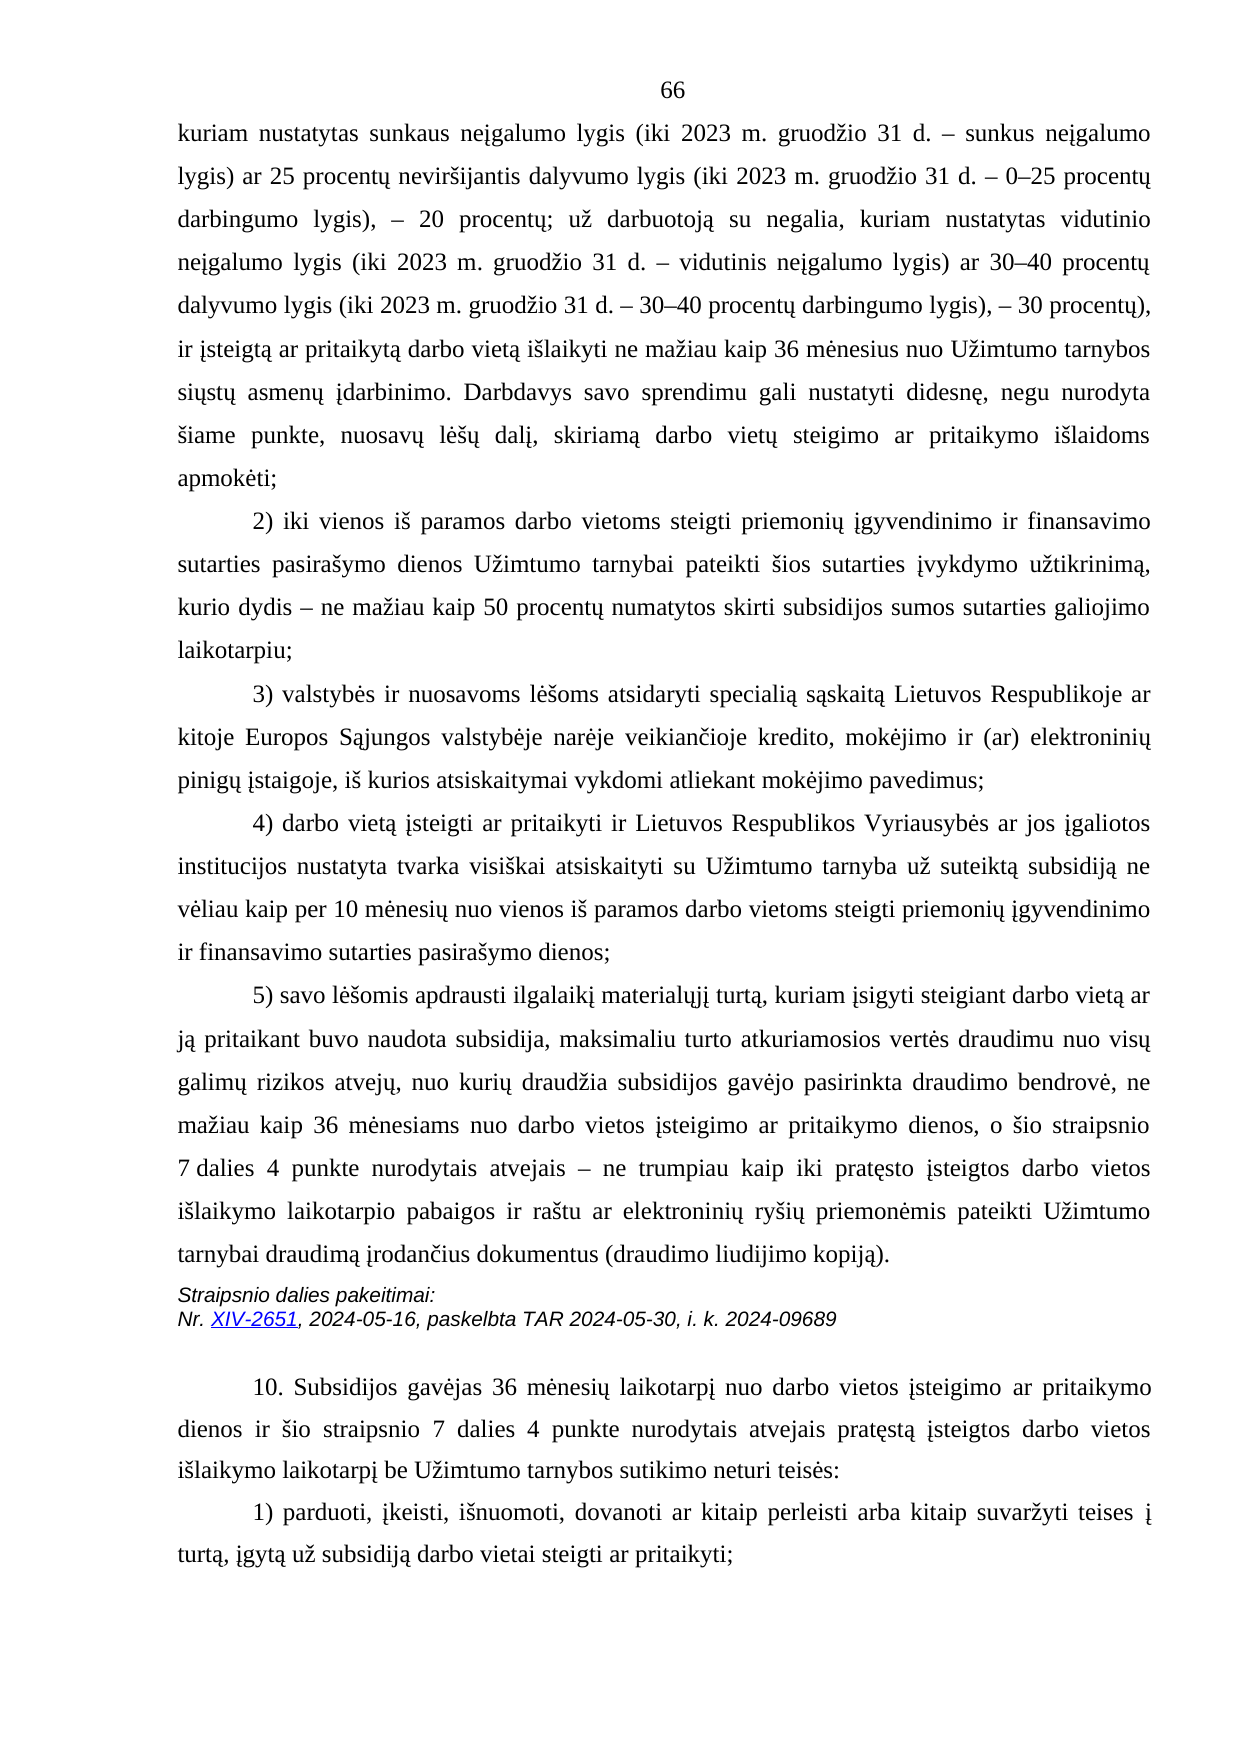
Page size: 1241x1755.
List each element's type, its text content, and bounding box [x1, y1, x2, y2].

text 1) parduoti, įkeisti, išnuomoti, dovanoti ar kitaip perleisti arba kitaip suvaržyti teises į turtą, įgytą už subsidiją darbo vietai steigti ar pritaikyti; [177, 1484, 1152, 1567]
text Straipsnio dalies pakeitimai: [177, 1282, 1152, 1306]
text 2) iki vienos iš paramos darbo vietoms steigti priemonių įgyvendinimo ir finansavimo sutarties pasirašymo dienos Užimtumo tarnybai pateikti šios sutarties įvykdymo užtikrinimą, kurio dydis – ne mažiau kaip 50 procentų numatytos skirti subsidijos sumos sutarties galiojimo laikotarpiu; [177, 506, 1152, 664]
text 4) darbo vietą įsteigti ar pritaikyti ir Lietuvos Respublikos Vyriausybės ar jos įgaliotos institucijos nustatyta tvarka visiškai atsiskaityti su Užimtumo tarnyba už suteiktą subsidiją ne vėliau kaip per 10 mėnesių nuo vienos iš paramos darbo vietoms steigti priemonių įgyvendinimo ir finansavimo sutarties pasirašymo dienos; [177, 808, 1152, 966]
text 10. Subsidijos gavėjas 36 mėnesių laikotarpį nuo darbo vietos įsteigimo ar pritaikymo dienos ir šio straipsnio 7 dalies 4 punkte nurodytais atvejais pratęstą įsteigtos darbo vietos išlaikymo laikotarpį be Užimtumo tarnybos sutikimo neturi teisės: [177, 1359, 1152, 1484]
text kuriam nustatytas sunkaus neįgalumo lygis (iki 2023 m. gruodžio 31 d. – sunkus neįgalumo lygis) ar 25 procentų neviršijantis dalyvumo lygis (iki 2023 m. gruodžio 31 d. – 0–25 procentų darbingumo lygis), – 20 procentų; už darbuotoją su negalia, kuriam nustatytas vidutinio neįgalumo lygis (iki 2023 m. gruodžio 31 d. – vidutinis neįgalumo lygis) ar 30–40 procentų dalyvumo lygis (iki 2023 m. gruodžio 31 d. – 30–40 procentų darbingumo lygis), – 30 procentų), ir įsteigtą ar pritaikytą darbo vietą išlaikyti ne mažiau kaip 36 mėnesius nuo Užimtumo tarnybos siųstų asmenų įdarbinimo. Darbdavys savo sprendimu gali nustatyti didesnę, negu nurodyta šiame punkte, nuosavų lėšų dalį, skiriamą darbo vietų steigimo ar pritaikymo išlaidoms apmokėti; [177, 118, 1152, 492]
text 3) valstybės ir nuosavoms lėšoms atsidaryti specialią sąskaitą Lietuvos Respublikoje ar kitoje Europos Sąjungos valstybėje narėje veikiančioje kredito, mokėjimo ir (ar) elektroninių pinigų įstaigoje, iš kurios atsiskaitymai vykdomi atliekant mokėjimo pavedimus; [177, 679, 1152, 794]
text Nr. XIV-2651, 2024-05-16, paskelbta TAR 2024-05-30, i. k. 2024-09689 [177, 1306, 1152, 1330]
text 5) savo lėšomis apdrausti ilgalaikį materialųjį turtą, kuriam įsigyti steigiant darbo vietą ar ją pritaikant buvo naudota subsidija, maksimaliu turto atkuriamosios vertės draudimu nuo visų galimų rizikos atvejų, nuo kurių draudžia subsidijos gavėjo pasirinkta draudimo bendrovė, ne mažiau kaip 36 mėnesiams nuo darbo vietos įsteigimo ar pritaikymo dienos, o šio straipsnio 7 dalies 4 punkte nurodytais atvejais – ne trumpiau kaip iki pratęsto įsteigtos darbo vietos išlaikymo laikotarpio pabaigos ir raštu ar elektroninių ryšių priemonėmis pateikti Užimtumo tarnybai draudimą įrodančius dokumentus (draudimo liudijimo kopiją). [177, 981, 1152, 1268]
